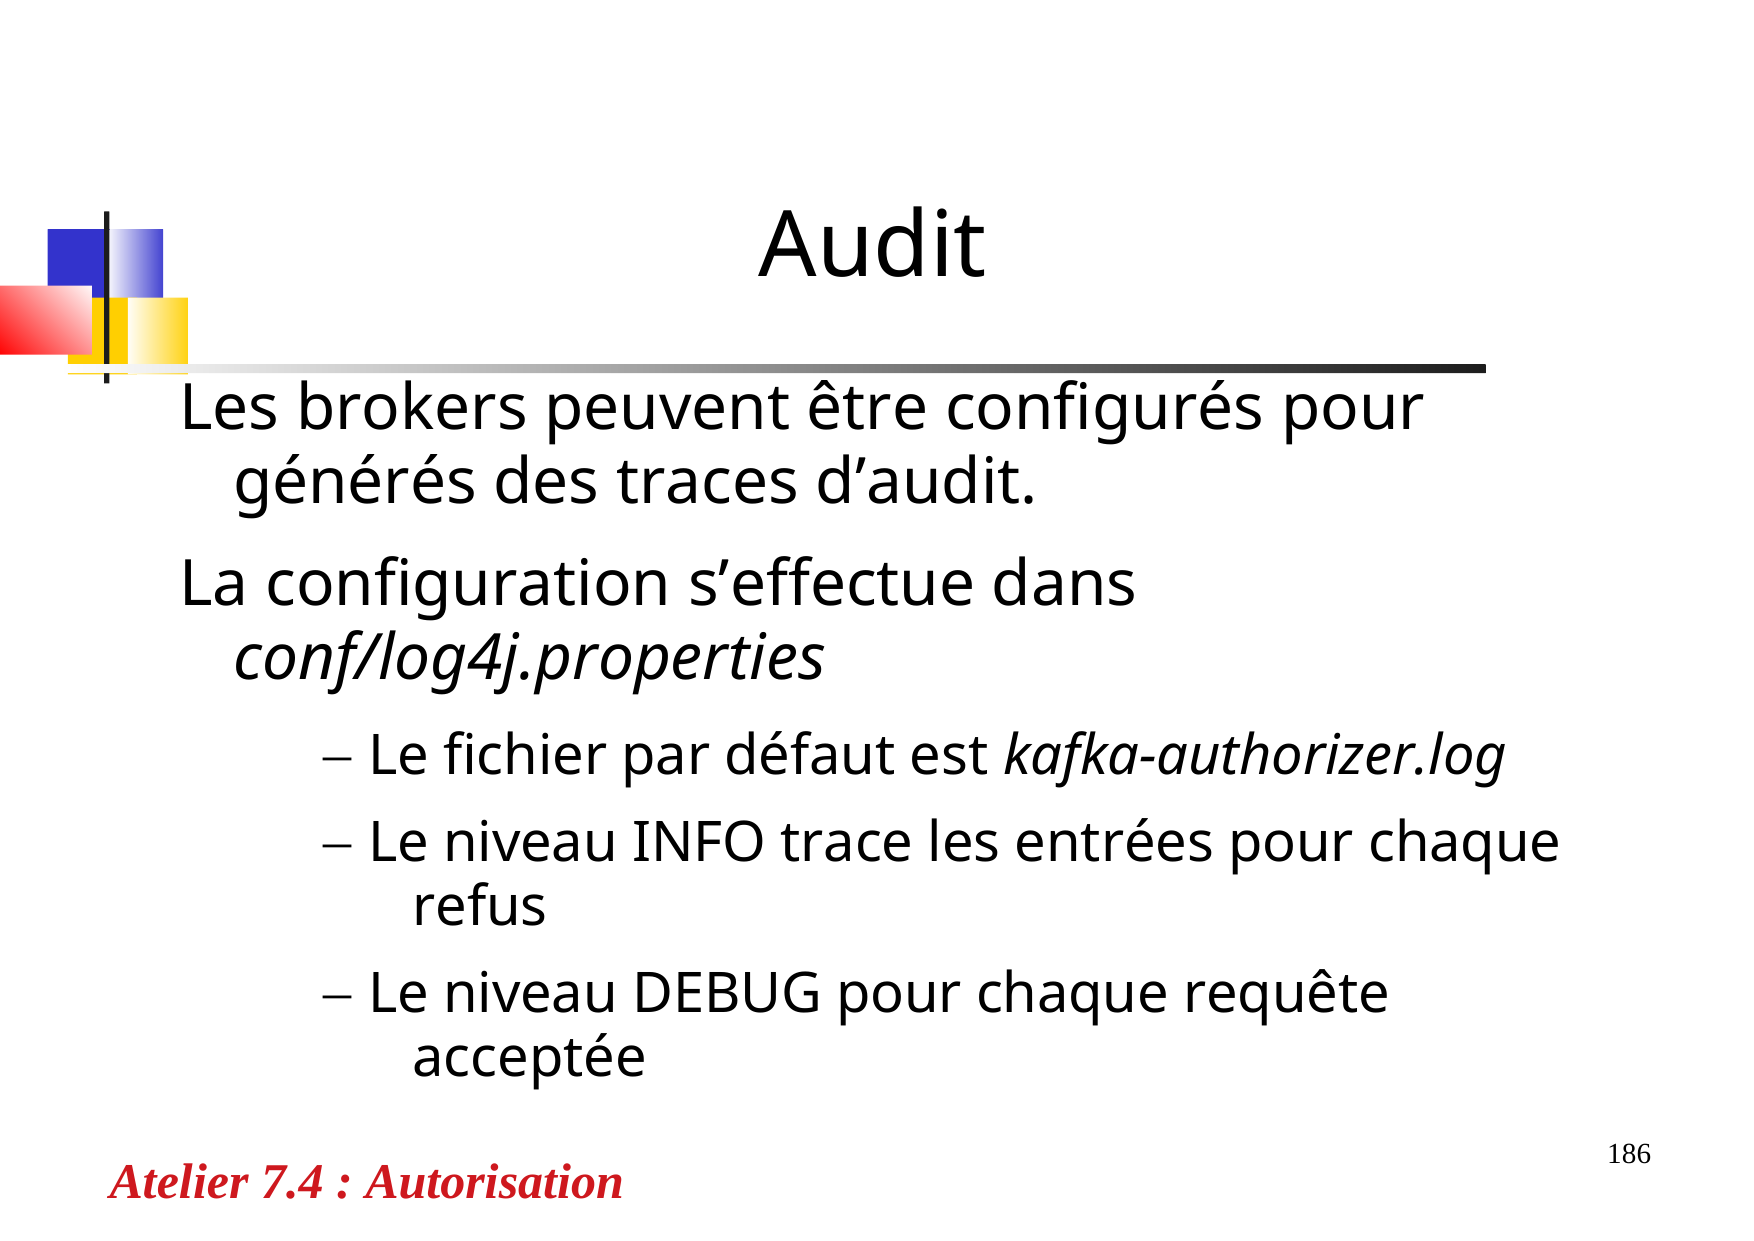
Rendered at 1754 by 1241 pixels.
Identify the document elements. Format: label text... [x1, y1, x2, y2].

text_box Atelier 7.4 : Autorisation [94, 1145, 916, 1218]
title Audit [179, 139, 1567, 351]
list Les brokers peuvent être configurés pour générés des traces d’audit. La configuration s’effectue dans conf/log4j.properties Le fichier par défaut est kafka-authorizer.log Le niveau INFO trace les entrées pour chaque refus Le niveau DEBUG pour chaque requête acceptée [179, 371, 1567, 1091]
